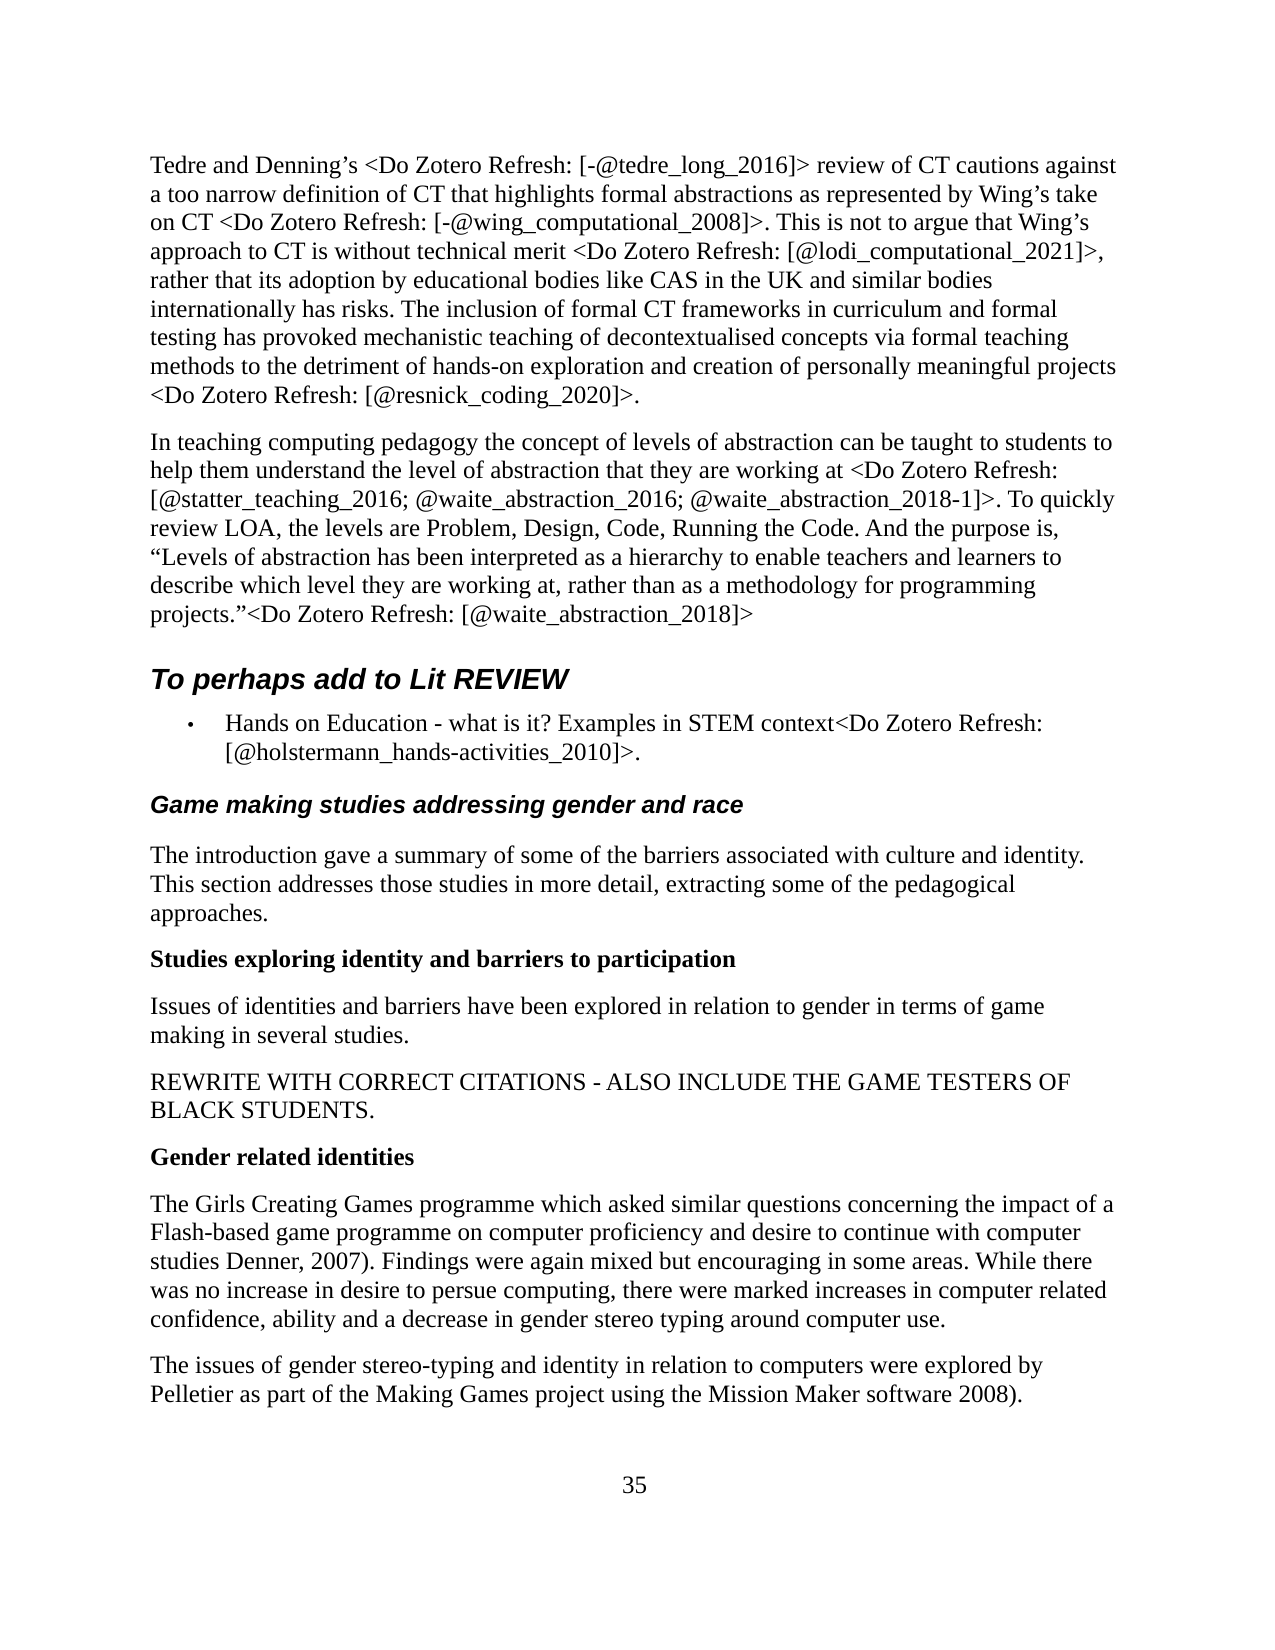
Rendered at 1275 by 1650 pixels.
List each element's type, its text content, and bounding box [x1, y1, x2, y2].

text The introduction gave a summary of some of the barriers associated with culture and identity. This section addresses those studies in more detail, extracting some of the pedagogical approaches. [150, 840, 1125, 927]
text REWRITE WITH CORRECT CITATIONS - ALSO INCLUDE THE GAME TESTERS OF BLACK STUDENTS. [150, 1067, 1125, 1124]
text Gender related identities [150, 1142, 1125, 1171]
text The issues of gender stereo-typing and identity in relation to computers were explored by Pelletier as part of the Making Games project using the Mission Maker software 2008). [150, 1350, 1125, 1408]
subtitle To perhaps add to Lit REVIEW [150, 662, 1125, 695]
list Hands on Education - what is it? Examples in STEM context<Do Zotero Refresh: [@holstermann_hands-activities_2010]>. [187, 708, 1125, 765]
subtitle Game making studies addressing gender and race [150, 790, 1125, 819]
text In teaching computing pedagogy the concept of levels of abstraction can be taught to students to help them understand the level of abstraction that they are working at <Do Zotero Refresh: [@statter_teaching_2016; @waite_abstraction_2016; @waite_abstraction_2018-1]>. To quickly review LOA, the levels are Problem, Design, Code, Running the Code. And the purpose is, “Levels of abstraction has been interpreted as a hierarchy to enable teachers and learners to describe which level they are working at, rather than as a methodology for programming projects.”<Do Zotero Refresh: [@waite_abstraction_2018]> [150, 427, 1125, 628]
text The Girls Creating Games programme which asked similar questions concerning the impact of a Flash-based game programme on computer proficiency and desire to continue with computer studies Denner, 2007). Findings were again mixed but encouraging in some areas. While there was no increase in desire to persue computing, there were marked increases in computer related confidence, ability and a decrease in gender stereo typing around computer use. [150, 1189, 1125, 1332]
text Tedre and Denning’s <Do Zotero Refresh: [-@tedre_long_2016]> review of CT cautions against a too narrow definition of CT that highlights formal abstractions as represented by Wing’s take on CT <Do Zotero Refresh: [-@wing_computational_2008]>. This is not to argue that Wing’s approach to CT is without technical merit <Do Zotero Refresh: [@lodi_computational_2021]>, rather that its adoption by educational bodies like CAS in the UK and similar bodies internationally has risks. The inclusion of formal CT frameworks in curriculum and formal testing has provoked mechanistic teaching of decontextualised concepts via formal teaching methods to the detriment of hands-on exploration and creation of personally meaningful projects <Do Zotero Refresh: [@resnick_coding_2020]>. [150, 150, 1125, 409]
text Issues of identities and barriers have been explored in relation to gender in terms of game making in several studies. [150, 991, 1125, 1049]
text Studies exploring identity and barriers to participation [150, 944, 1125, 973]
